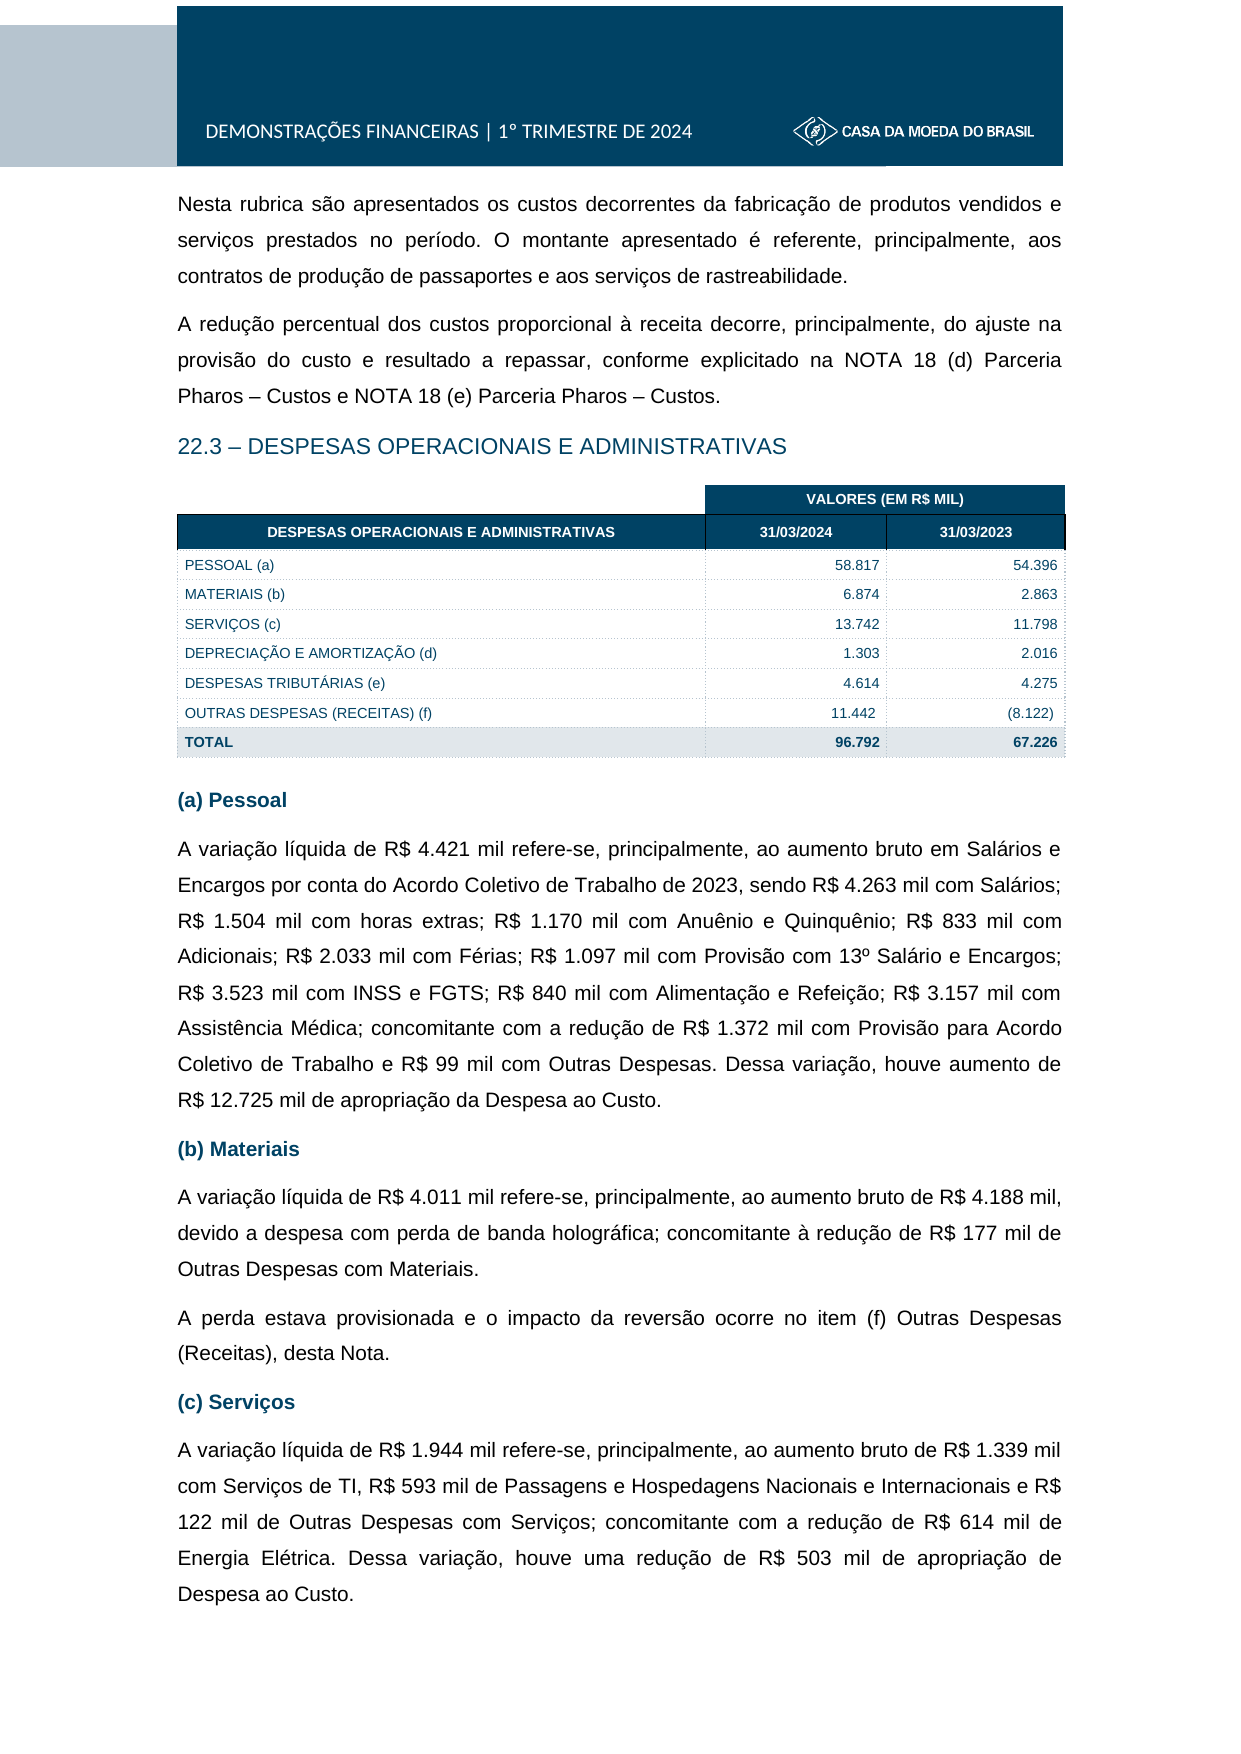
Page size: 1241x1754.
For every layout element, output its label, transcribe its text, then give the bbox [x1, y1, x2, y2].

text A variação líquida de R$ 1.944 mil refere-se, principalmente, ao aumento bruto de R$ 1.339 mil com Serviços de TI, R$ 593 mil de Passagens e Hospedagens Nacionais e Internacionais e R$ 122 mil de Outras Despesas com Serviços; concomitante com a redução de R$ 614 mil de Energia Elétrica. Dessa variação, houve uma redução de R$ 503 mil de apropriação de Despesa ao Custo. [177, 1438, 1063, 1606]
text A variação líquida de R$ 4.011 mil refere-se, principalmente, ao aumento bruto de R$ 4.188 mil, devido a despesa com perda de banda holográfica; concomitante à redução de R$ 177 mil de Outras Despesas com Materiais. [177, 1185, 1063, 1281]
table_cell 31/03/2023 [887, 515, 1064, 549]
table_cell 31/03/2024 [706, 515, 886, 549]
table_header VALORES (EM R$ MIL) [705, 485, 1065, 514]
table_cell 67.226 [887, 727, 1065, 757]
table_cell MATERIAIS (b) [177, 579, 705, 609]
table_cell 96.792 [705, 727, 887, 757]
table_cell OUTRAS DESPESAS (RECEITAS) (f) [177, 698, 705, 727]
table_cell TOTAL [177, 727, 705, 757]
table_cell 4.275 [887, 668, 1065, 697]
table_cell DESPESAS TRIBUTÁRIAS (e) [177, 668, 705, 697]
table_cell 4.614 [705, 668, 887, 697]
table_cell PESSOAL (a) [177, 550, 705, 579]
text Nesta rubrica são apresentados os custos decorrentes da fabricação de produtos vendidos e serviços prestados no período. O montante apresentado é referente, principalmente, aos contratos de produção de passaportes e aos serviços de rastreabilidade. [177, 192, 1063, 288]
table_cell 11.442 [705, 698, 887, 727]
text (a) Pessoal [177, 788, 1063, 812]
table_cell 11.798 [887, 609, 1065, 638]
text A variação líquida de R$ 4.421 mil refere-se, principalmente, ao aumento bruto em Salários e Encargos por conta do Acordo Coletivo de Trabalho de 2023, sendo R$ 4.263 mil com Salários; R$ 1.504 mil com horas extras; R$ 1.170 mil com Anuênio e Quinquênio; R$ 833 mil com Adicionais; R$ 2.033 mil com Férias; R$ 1.097 mil com Provisão com 13º Salário e Encargos; R$ 3.523 mil com INSS e FGTS; R$ 840 mil com Alimentação e Refeição; R$ 3.157 mil com Assistência Médica; concomitante com a redução de R$ 1.372 mil com Provisão para Acordo Coletivo de Trabalho e R$ 99 mil com Outras Despesas. Dessa variação, houve aumento de R$ 12.725 mil de apropriação da Despesa ao Custo. [177, 837, 1063, 1112]
table_cell 6.874 [705, 579, 887, 609]
table_cell (8.122) [887, 698, 1065, 727]
text A perda estava provisionada e o impacto da reversão ocorre no item (f) Outras Despesas (Receitas), desta Nota. [177, 1305, 1063, 1365]
text A redução percentual dos custos proporcional à receita decorre, principalmente, do ajuste na provisão do custo e resultado a repassar, conforme explicitado na NOTA 18 (d) Parceria Pharos – Custos e NOTA 18 (e) Parceria Pharos – Custos. [177, 312, 1063, 408]
table_cell 54.396 [887, 550, 1065, 579]
table_cell DESPESAS OPERACIONAIS E ADMINISTRATIVAS [178, 515, 705, 549]
table_cell DEPRECIAÇÃO E AMORTIZAÇÃO (d) [177, 638, 705, 668]
table_header [177, 485, 705, 514]
text 22.3 – DESPESAS OPERACIONAIS E ADMINISTRATIVAS [177, 433, 1063, 459]
text (b) Materiais [177, 1137, 1063, 1161]
table_cell 2.016 [887, 638, 1065, 668]
table_cell 13.742 [705, 609, 887, 638]
text (c) Serviços [177, 1390, 1063, 1414]
table_cell SERVIÇOS (c) [177, 609, 705, 638]
table_cell 2.863 [887, 579, 1065, 609]
table_cell 1.303 [705, 638, 887, 668]
table_cell 58.817 [705, 550, 887, 579]
